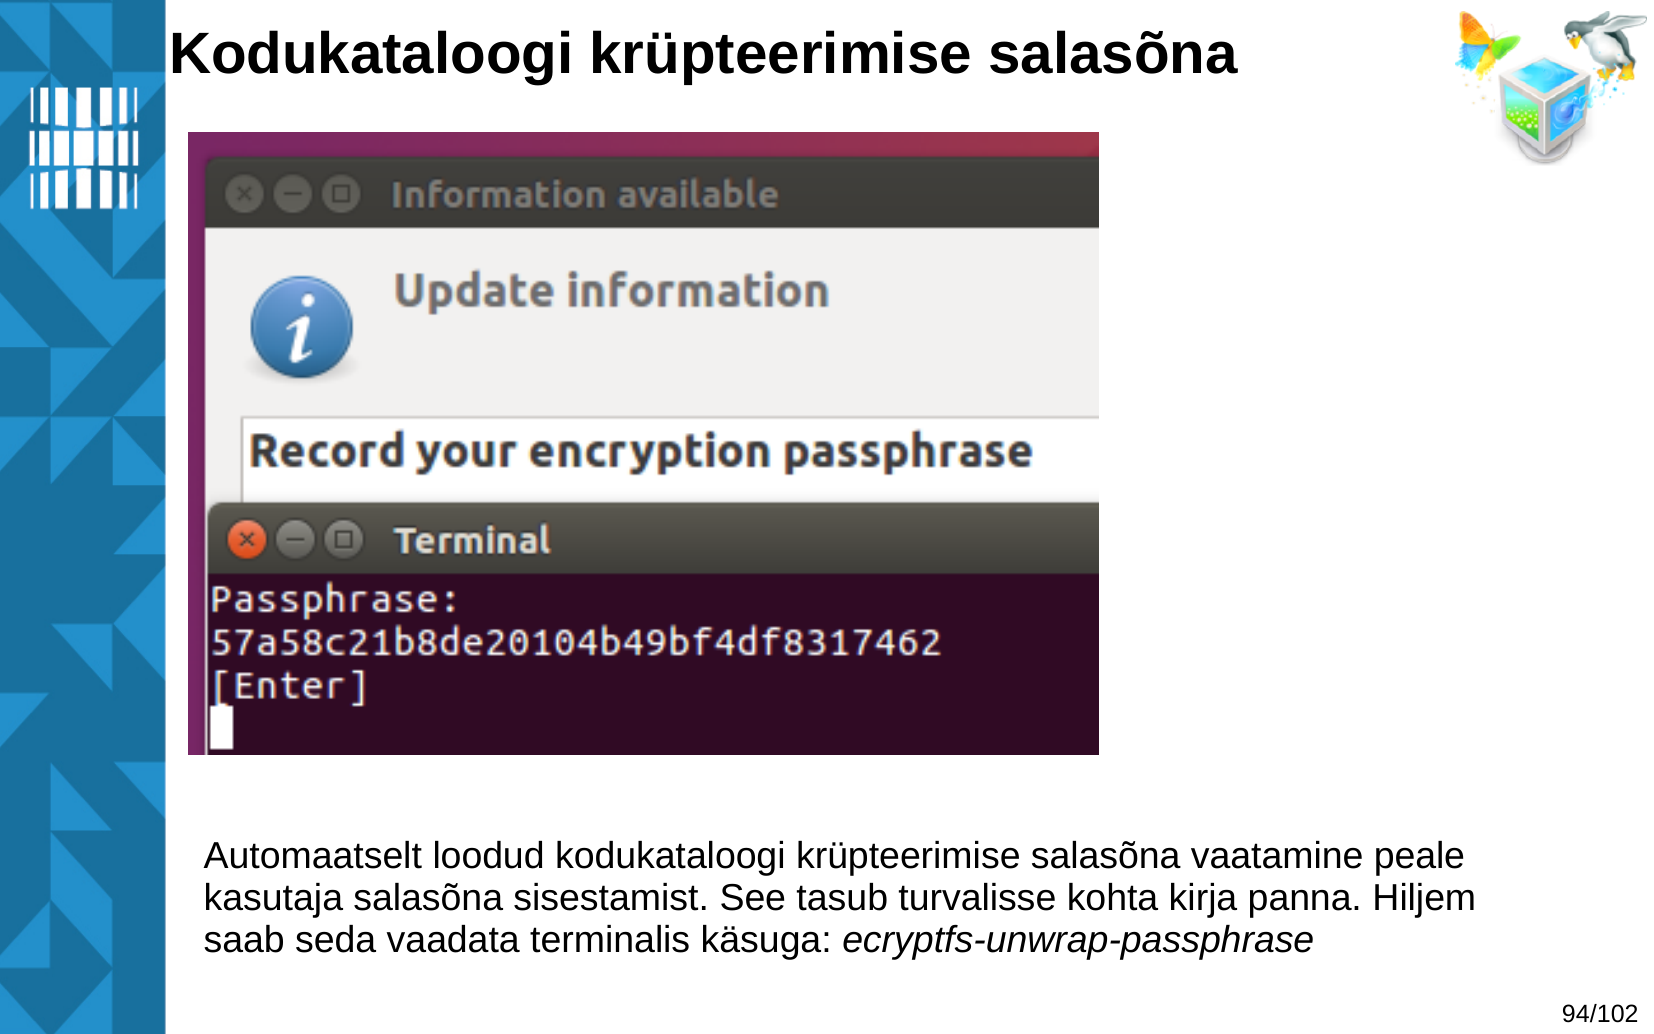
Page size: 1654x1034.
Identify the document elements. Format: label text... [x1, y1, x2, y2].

title Kodukataloogi krüpteerimise salasõna [169, 11, 1571, 95]
text_box Automaatselt loodud kodukataloogi krüpteerimise salasõna vaatamine peale kasutaja salasõna sisestamist. See tasub turvalisse kohta kirja panna. Hiljem saab seda vaadata terminalis käsuga: ecryptfs-unwrap-passphrase [188, 826, 1560, 968]
picture [1452, 7, 1653, 166]
picture [188, 132, 1099, 755]
